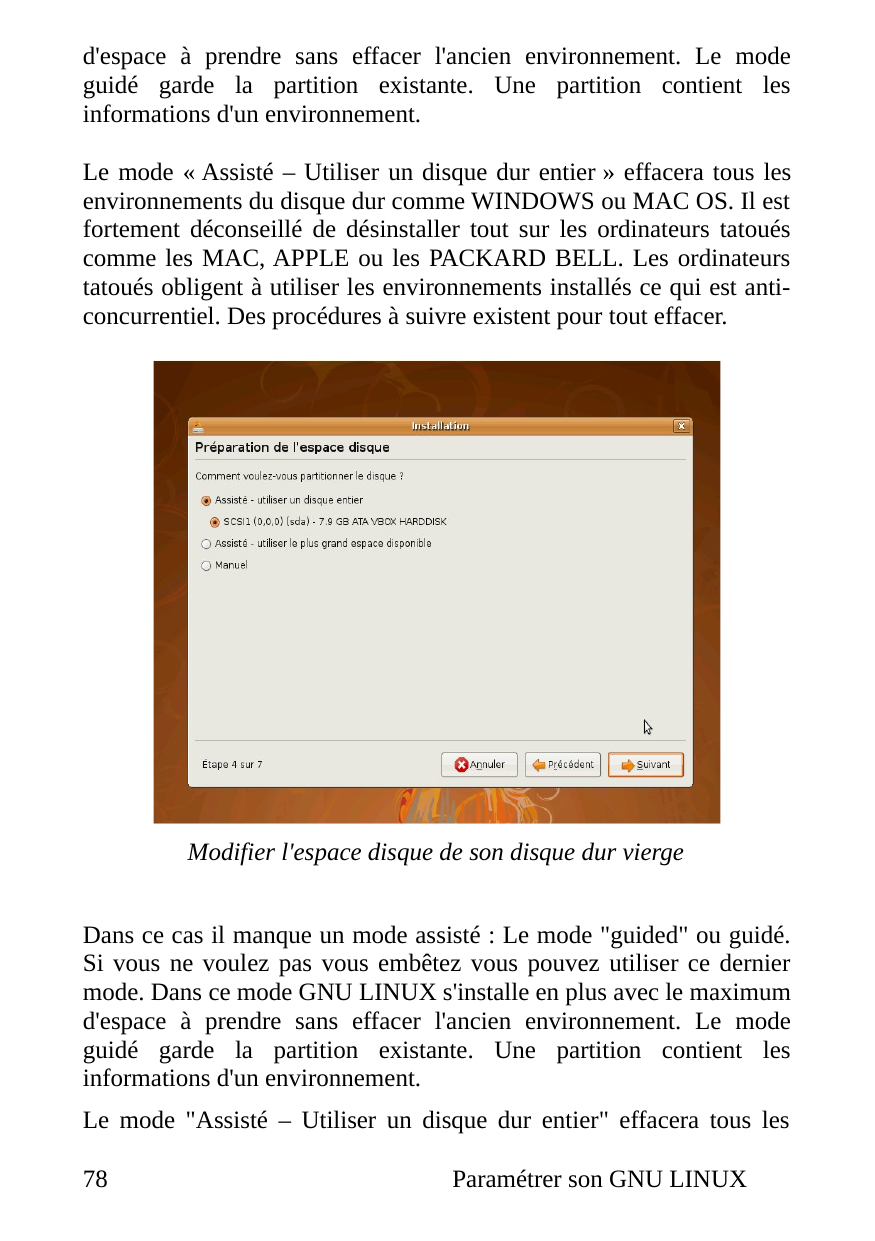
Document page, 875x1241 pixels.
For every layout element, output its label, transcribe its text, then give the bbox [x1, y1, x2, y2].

picture [153, 360, 721, 824]
text Dans ce cas il manque un mode assisté : Le mode "guided" ou guidé. Si vous ne voulez pas vous embêtez vous pouvez utiliser ce dernier mode. Dans ce mode GNU LINUX s'installe en plus avec le maximum d'espace à prendre sans effacer l'ancien environnement. Le mode guidé garde la partition existante. Une partition contient les informations d'un environnement. [83, 920, 791, 1092]
text Le mode « Assisté – Utiliser un disque dur entier » effacera tous les environnements du disque dur comme WINDOWS ou MAC OS. Il est fortement déconseillé de désinstaller tout sur les ordinateurs tatoués comme les MAC, APPLE ou les PACKARD BELL. Les ordinateurs tatoués obligent à utiliser les environnements installés ce qui est anti-concurrentiel. Des procédures à suivre existent pour tout effacer. [83, 157, 791, 329]
text d'espace à prendre sans effacer l'ancien environnement. Le mode guidé garde la partition existante. Une partition contient les informations d'un environnement. [83, 41, 791, 128]
text Modifier l'espace disque de son disque dur vierge [83, 837, 791, 866]
text Le mode "Assisté – Utiliser un disque dur entier" effacera tous les [83, 1105, 791, 1133]
